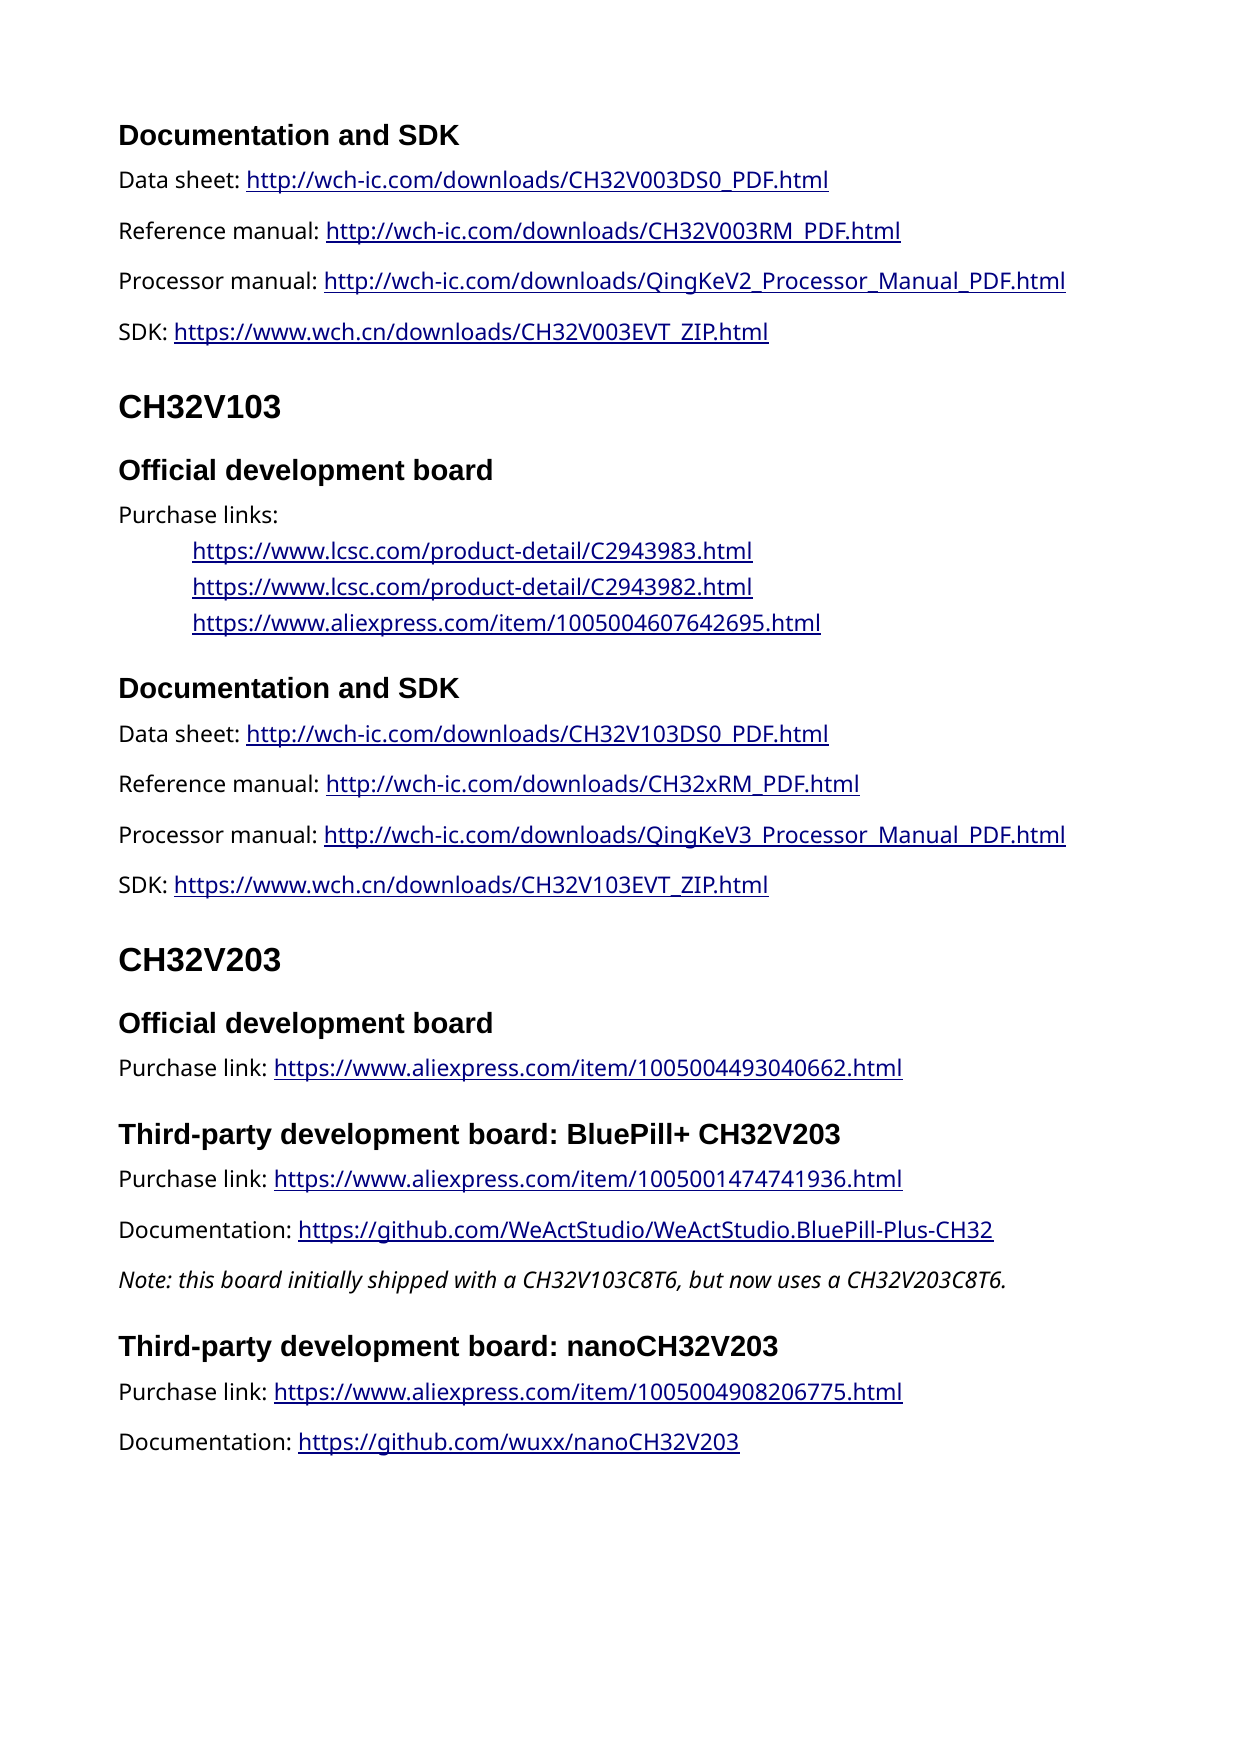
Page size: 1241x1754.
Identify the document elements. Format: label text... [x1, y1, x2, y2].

text Reference manual: http://wch-ic.com/downloads/CH32V003RM_PDF.html [118, 215, 1122, 246]
text Purchase link: https://www.aliexpress.com/item/1005004493040662.html [118, 1052, 1122, 1083]
text Documentation: https://github.com/WeActStudio/WeActStudio.BluePill-Plus-CH32 [118, 1214, 1122, 1245]
text Processor manual: http://wch-ic.com/downloads/QingKeV3_Processor_Manual_PDF.html [118, 819, 1122, 850]
text Purchase link: https://www.aliexpress.com/item/1005001474741936.html [118, 1163, 1122, 1194]
text Purchase link: https://www.aliexpress.com/item/1005004908206775.html [118, 1375, 1122, 1407]
subtitle Official development board [118, 1006, 1122, 1039]
text Data sheet: http://wch-ic.com/downloads/CH32V103DS0_PDF.html [118, 718, 1122, 749]
text Reference manual: http://wch-ic.com/downloads/CH32xRM_PDF.html [118, 768, 1122, 799]
subtitle Documentation and SDK [118, 118, 1122, 152]
subtitle Official development board [118, 453, 1122, 486]
text Data sheet: http://wch-ic.com/downloads/CH32V003DS0_PDF.html [118, 164, 1122, 195]
text https://www.lcsc.com/product-detail/C2943983.html [192, 534, 1122, 566]
subtitle Third-party development board: BluePill+ CH32V203 [118, 1117, 1122, 1151]
text https://www.lcsc.com/product-detail/C2943982.html [192, 571, 1122, 602]
subtitle CH32V103 [118, 387, 1122, 426]
subtitle Third-party development board: nanoCH32V203 [118, 1329, 1122, 1363]
text Processor manual: http://wch-ic.com/downloads/QingKeV2_Processor_Manual_PDF.html [118, 265, 1122, 296]
text Note: this board initially shipped with a CH32V103C8T6, but now uses a CH32V203C8T6. [118, 1264, 1122, 1296]
text Purchase links: [118, 499, 1122, 530]
text Documentation: https://github.com/wuxx/nanoCH32V203 [118, 1426, 1122, 1457]
subtitle Documentation and SDK [118, 672, 1122, 705]
text https://www.aliexpress.com/item/1005004607642695.html [192, 606, 1122, 638]
text SDK: https://www.wch.cn/downloads/CH32V003EVT_ZIP.html [118, 316, 1122, 347]
subtitle CH32V203 [118, 941, 1122, 979]
text SDK: https://www.wch.cn/downloads/CH32V103EVT_ZIP.html [118, 869, 1122, 900]
